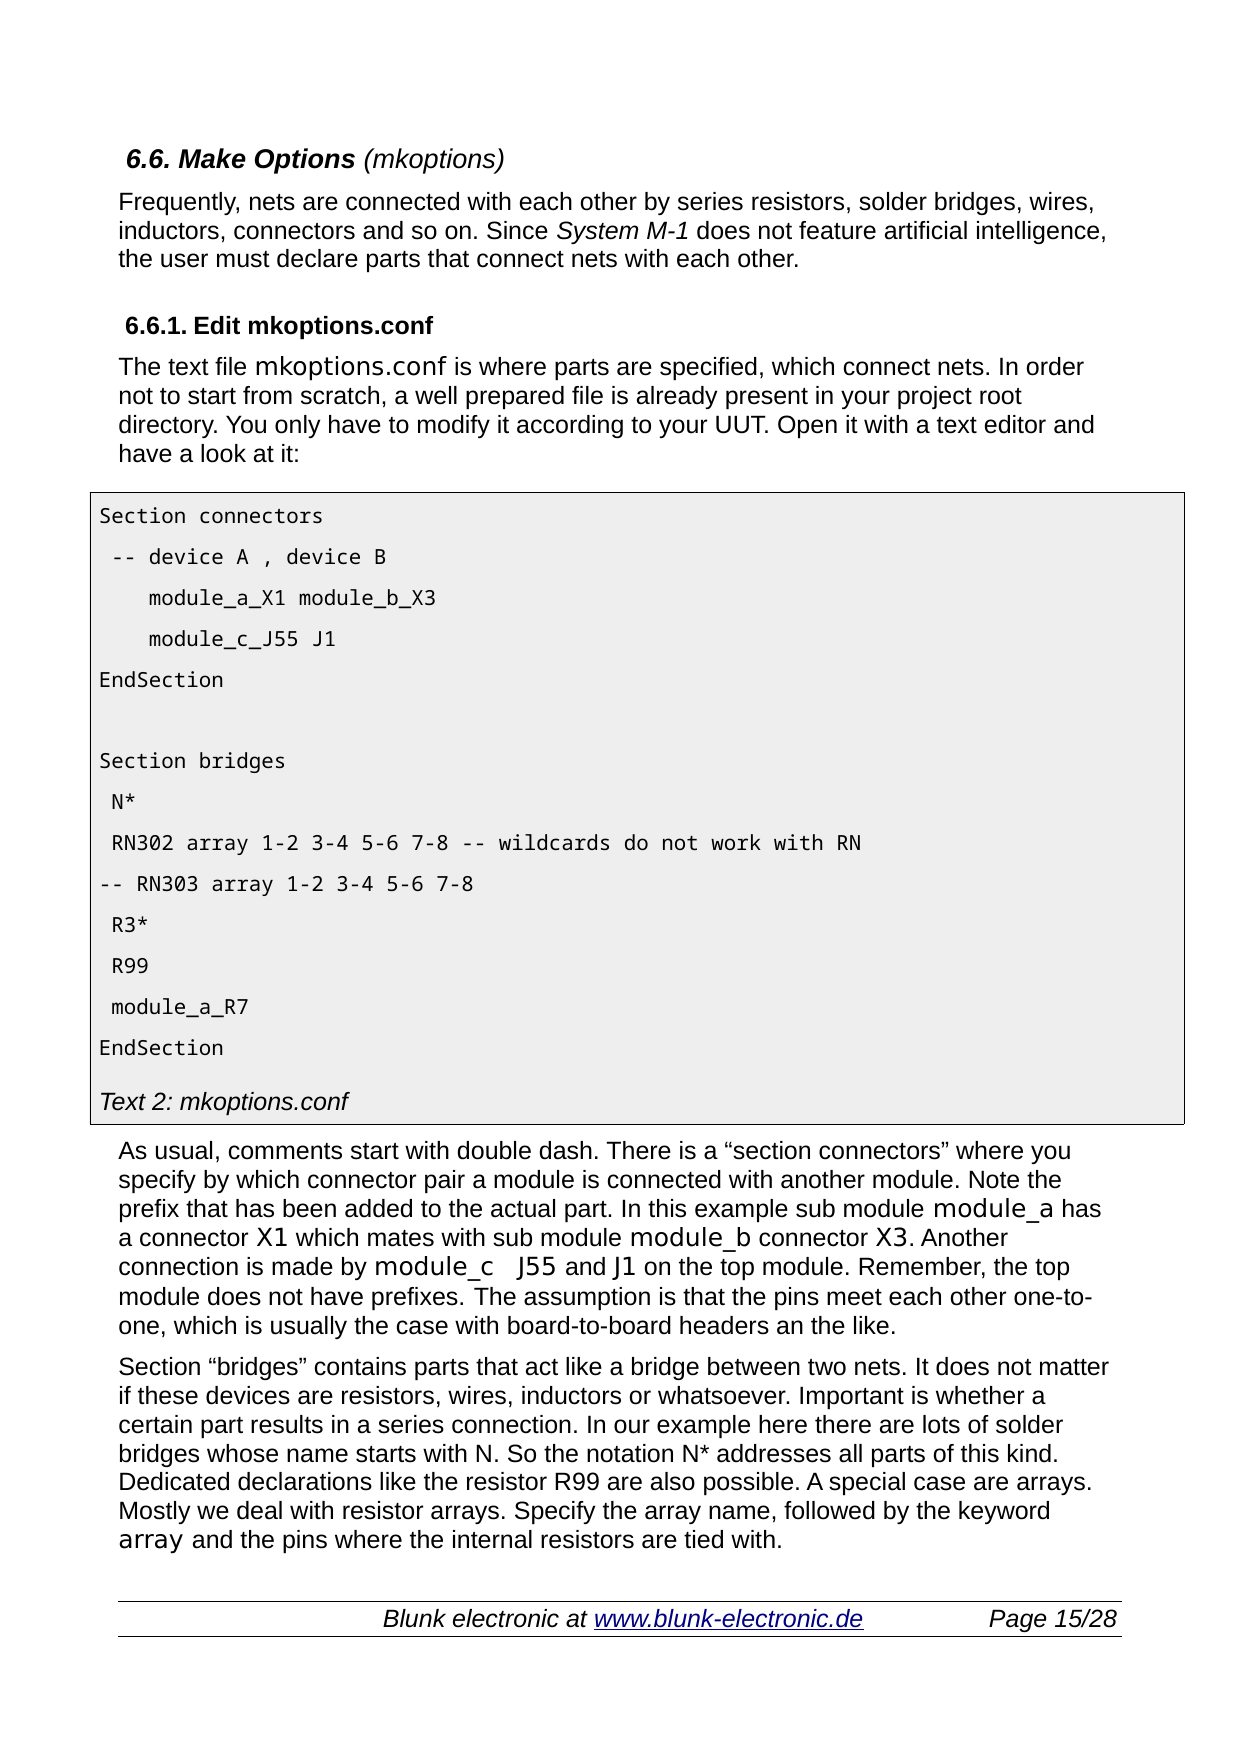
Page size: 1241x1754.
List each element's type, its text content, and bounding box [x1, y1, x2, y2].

text Section “bridges” contains parts that act like a bridge between two nets. It does not matter if these devices are resistors, wires, inductors or whatsoever. Important is whether a certain part results in a series connection. In our example here there are lots of solder bridges whose name starts with N. So the notation N* addresses all parts of this kind. Dedicated declarations like the resistor R99 are also possible. A special case are arrays. Mostly we deal with resistor arrays. Specify the array name, followed by the keyword array and the pins where the internal resistors are tied with. [118, 1352, 1122, 1554]
text module_a_X1 module_b_X3 [98, 583, 1175, 611]
text The text file mkoptions.conf is where parts are specified, which connect nets. In order not to start from scratch, a well prepared file is already present in your project root directory. You only have to modify it according to your UUT. Open it with a text editor and have a look at it: [118, 352, 1122, 467]
text R99 [98, 951, 1175, 980]
text Text 2: mkoptions.conf [98, 1087, 1175, 1115]
text R3* [98, 910, 1175, 939]
text -- RN303 array 1-2 3-4 5-6 7-8 [98, 869, 1175, 898]
text [118, 480, 1122, 492]
text EndSection [98, 1033, 1175, 1062]
text EndSection [98, 665, 1175, 693]
subtitle Edit mkoptions.conf [118, 311, 1122, 339]
text module_a_R7 [98, 992, 1175, 1021]
text N* [98, 787, 1175, 816]
subtitle Make Options (mkoptions) [118, 143, 1122, 174]
text Section connectors [98, 501, 1175, 529]
text Frequently, nets are connected with each other by series resistors, solder bridges, wires, inductors, connectors and so on. Since System M-1 does not feature artificial intelligence, the user must declare parts that connect nets with each other. [118, 187, 1122, 273]
text As usual, comments start with double dash. There is a “section connectors” where you specify by which connector pair a module is connected with another module. Note the prefix that has been added to the actual part. In this example sub module module_a has a connector X1 which mates with sub module module_b connector X3. Another connection is made by module_c J55 and J1 on the top module. Remember, the top module does not have prefixes. The assumption is that the pins meet each other one-to-one, which is usually the case with board-to-board headers an the like. [118, 1125, 1122, 1340]
text -- device A , device B [98, 542, 1175, 570]
text RN302 array 1-2 3-4 5-6 7-8 -- wildcards do not work with RN [98, 828, 1175, 857]
text Section bridges [98, 747, 1175, 775]
text module_c_J55 J1 [98, 624, 1175, 652]
